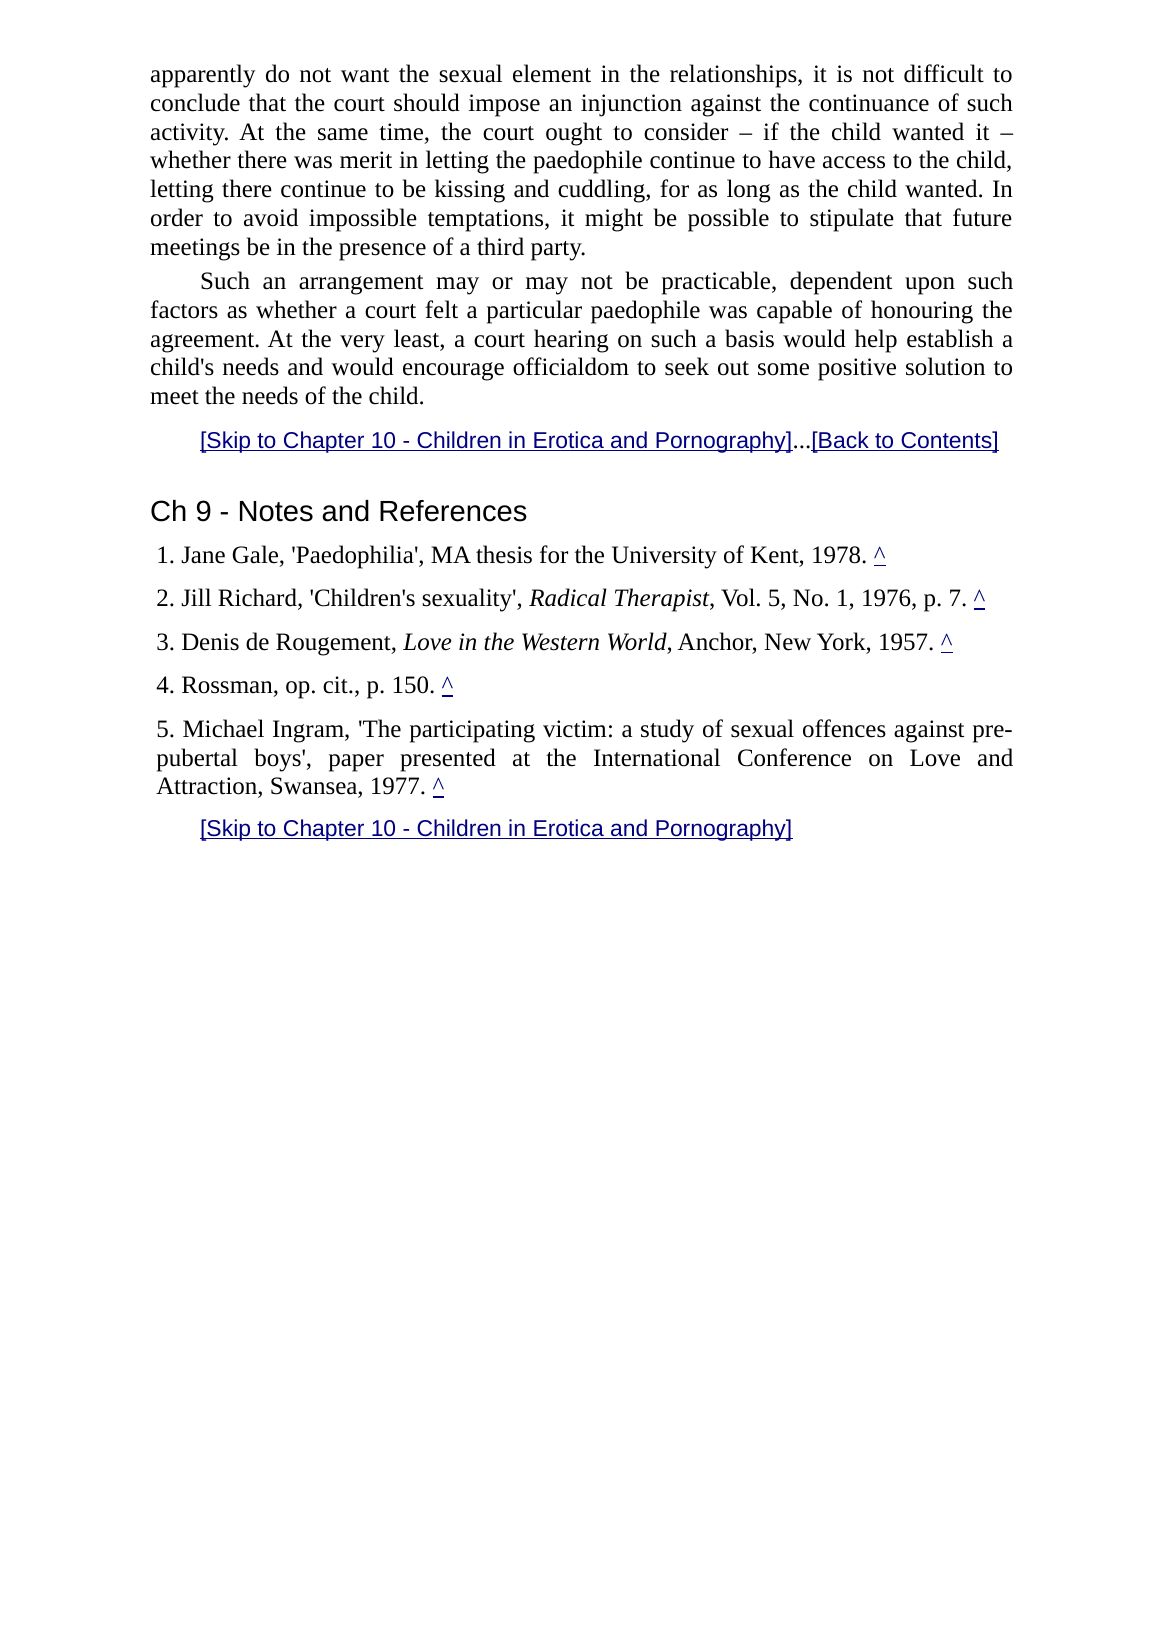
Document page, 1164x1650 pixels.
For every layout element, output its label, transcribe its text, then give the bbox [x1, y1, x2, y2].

text 5. Michael Ingram, 'The participating victim: a study of sexual offences against pre-pubertal boys', paper presented at the International Conference on Love and Attraction, Swansea, 1977. ^ [156, 714, 1014, 800]
subtitle Ch 9 - Notes and References [150, 494, 1014, 527]
text apparently do not want the sexual element in the relationships, it is not difficult to conclude that the court should impose an injunction against the continuance of such activity. At the same time, the court ought to consider – if the child wanted it – whether there was merit in letting the paedophile continue to have access to the child, letting there continue to be kissing and cuddling, for as long as the child wanted. In order to avoid impossible temptations, it might be possible to stipulate that future meetings be in the presence of a third party. [150, 59, 1014, 260]
text 4. Rossman, op. cit., p. 150. ^ [156, 670, 1014, 699]
text [Skip to Chapter 10 - Children in Erotica and Pornography]...[Back to Contents] [150, 425, 1014, 454]
text [Skip to Chapter 10 - Children in Erotica and Pornography] [150, 815, 1014, 841]
text Such an arrangement may or may not be practicable, dependent upon such factors as whether a court felt a particular paedophile was capable of honouring the agreement. At the very least, a court hearing on such a basis would help establish a child's needs and would encourage officialdom to seek out some positive solution to meet the needs of the child. [150, 266, 1014, 410]
text 2. Jill Richard, 'Children's sexuality', Radical Therapist, Vol. 5, No. 1, 1976, p. 7. ^ [156, 583, 1014, 612]
text 1. Jane Gale, 'Paedophilia', MA thesis for the University of Kent, 1978. ^ [156, 540, 1014, 568]
text 3. Denis de Rougement, Love in the Western World, Anchor, New York, 1957. ^ [156, 627, 1014, 656]
